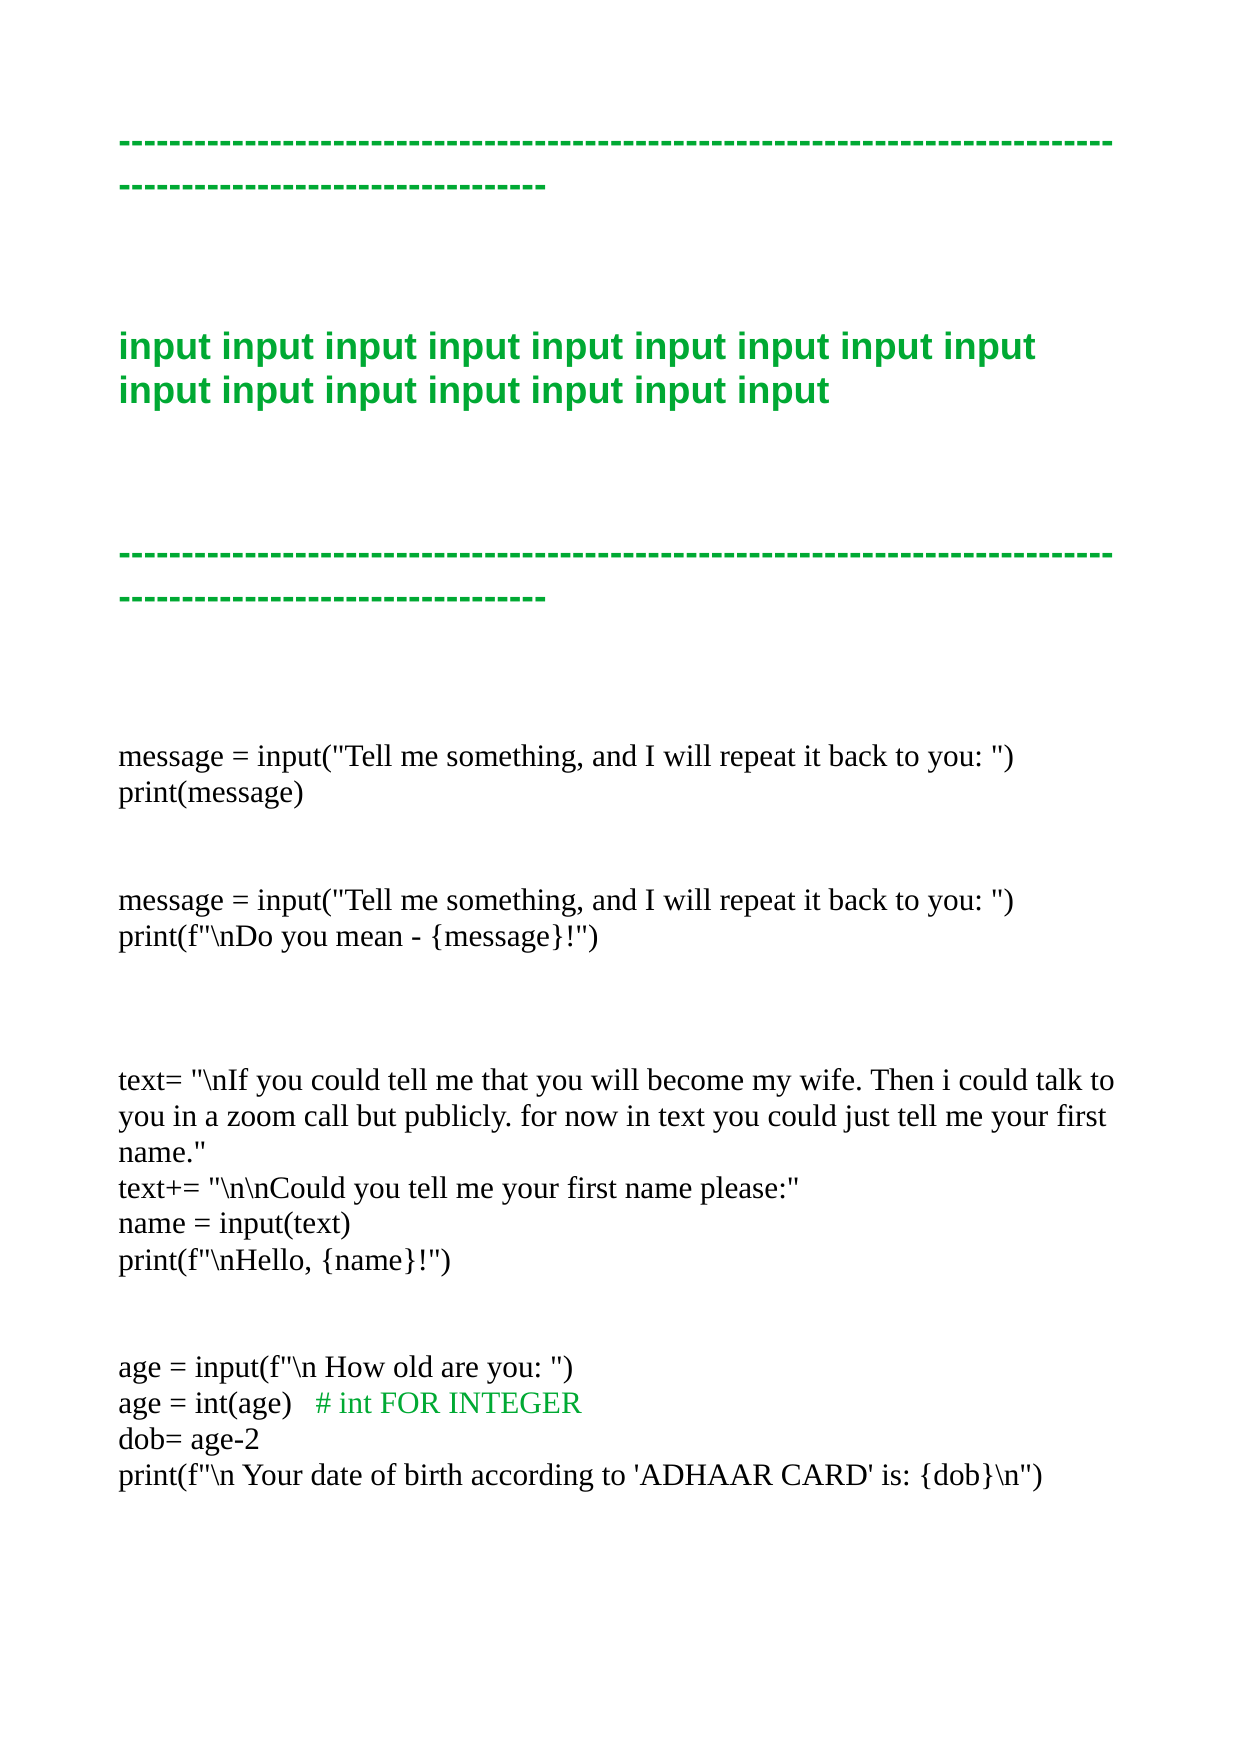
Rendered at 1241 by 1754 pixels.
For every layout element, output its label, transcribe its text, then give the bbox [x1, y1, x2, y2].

text age = input(f"\n How old are you: ") [118, 1348, 1122, 1384]
subtitle input input input input input input input input input input input input input input input input [118, 324, 1122, 411]
text print(message) [118, 773, 1122, 809]
text dob= age-2 [118, 1420, 1122, 1456]
text print(f"\nDo you mean - {message}!") [118, 917, 1122, 953]
text age = int(age) # int FOR INTEGER [118, 1384, 1122, 1420]
text message = input("Tell me something, and I will repeat it back to you: ") [118, 738, 1122, 773]
text print(f"\n Your date of birth according to 'ADHAAR CARD' is: {dob}\n") [118, 1456, 1122, 1492]
text name = input(text) [118, 1205, 1122, 1241]
text message = input("Tell me something, and I will repeat it back to you: ") [118, 881, 1122, 917]
text print(f"\nHello, {name}!") [118, 1241, 1122, 1277]
subtitle ----------------------------------------------------------------------------------------------------------------- [118, 118, 1122, 205]
text text= "\nIf you could tell me that you will become my wife. Then i could talk to you in a zoom call but publicly. for now in text you could just tell me your first name." [118, 1061, 1122, 1169]
text text+= "\n\nCould you tell me your first name please:" [118, 1169, 1122, 1205]
subtitle ----------------------------------------------------------------------------------------------------------------- [118, 530, 1122, 617]
